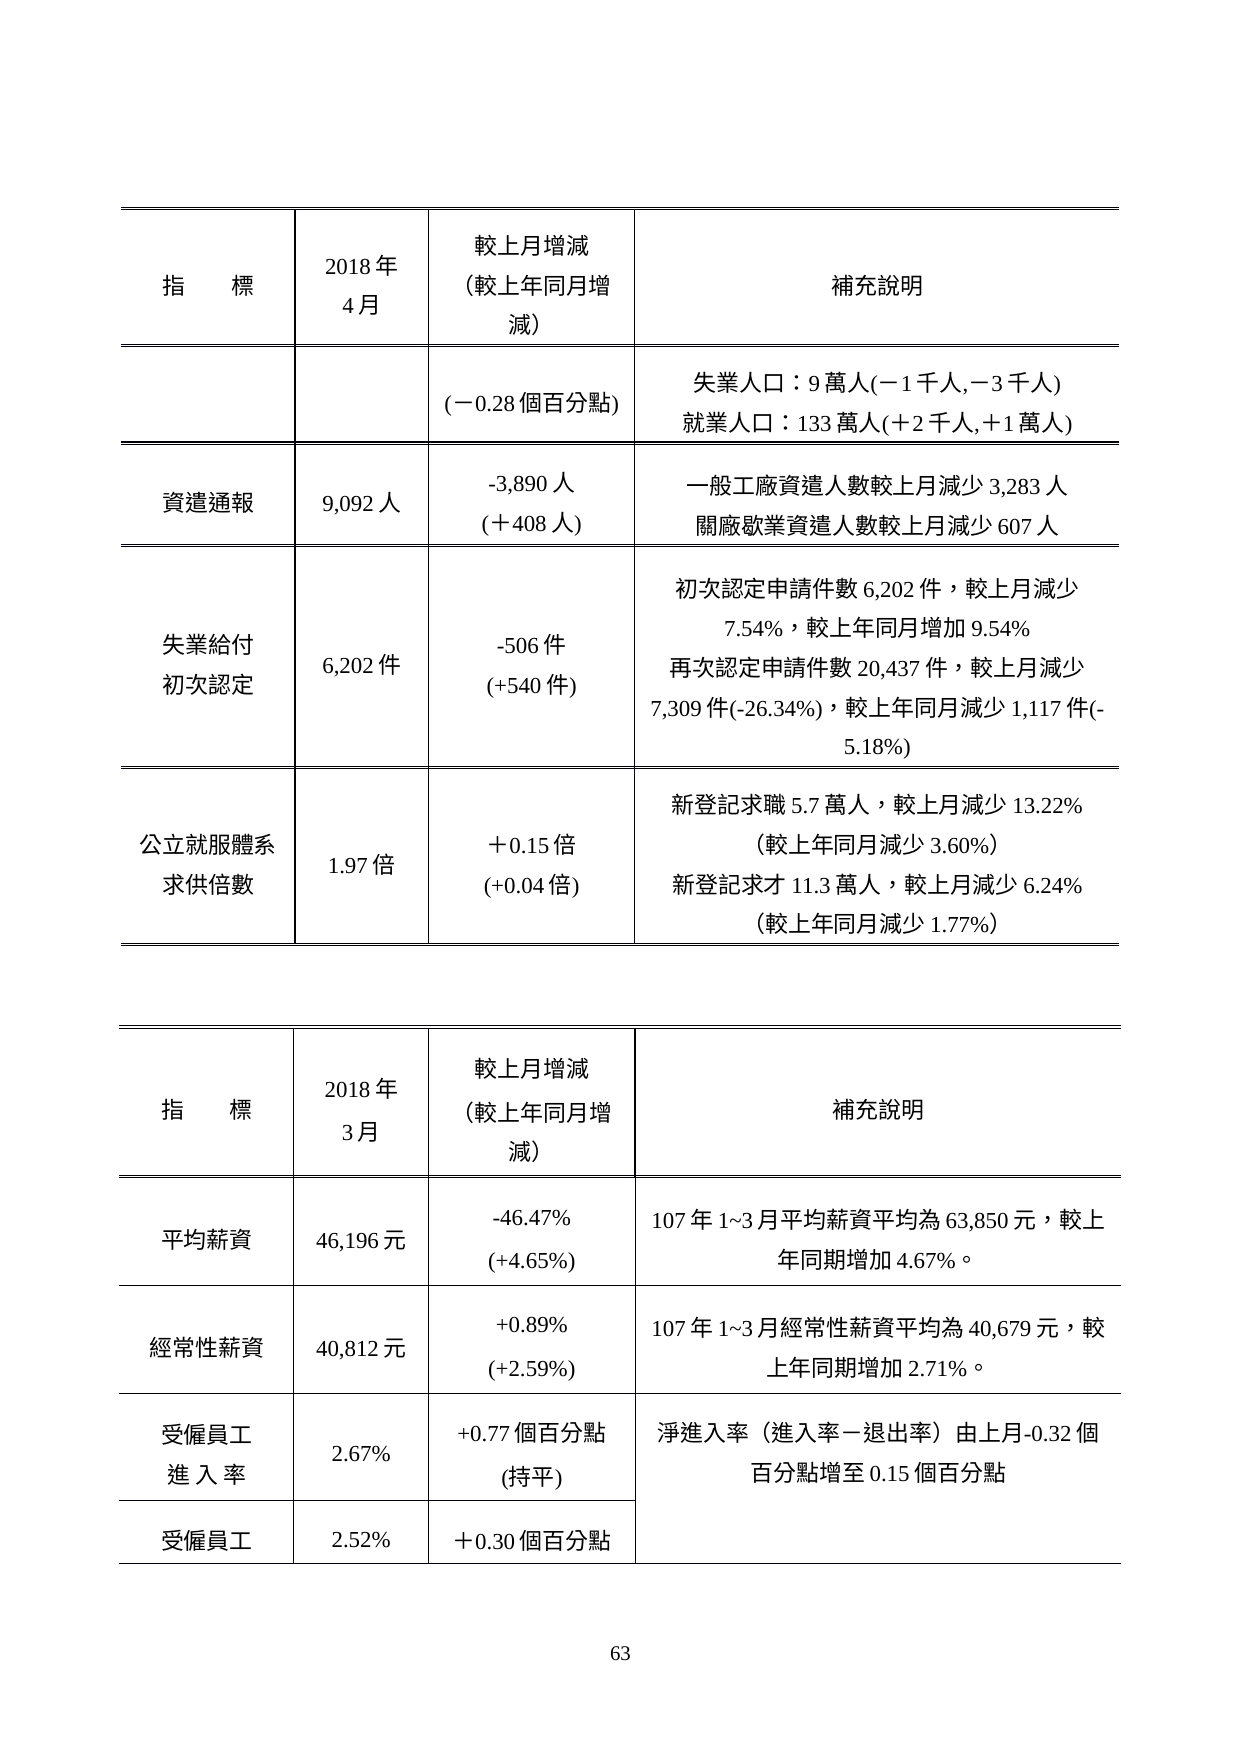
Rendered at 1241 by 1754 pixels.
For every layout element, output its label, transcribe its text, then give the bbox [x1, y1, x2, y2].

table_cell 46,196元 [294, 1178, 428, 1285]
table_header 指 標 [121, 210, 294, 344]
table_cell 新登記求職5.7萬人，較上月減少13.22% （較上年同月減少3.60%） 新登記求才11.3萬人，較上月減少6.24% （較上年同月減少1.77%） [635, 769, 1119, 943]
table_cell 受僱員工 進 入 率 [119, 1394, 293, 1500]
table_header 較上月增減 （較上年同月增減） [429, 210, 634, 344]
table_header 補充說明 [635, 210, 1119, 344]
table_header 2018年 3月 [294, 1029, 428, 1175]
table_cell 資遣通報 [121, 445, 294, 544]
table_header 較上月增減 （較上年同月增減） [429, 1029, 634, 1175]
table_cell ＋0.30個百分點 [429, 1501, 635, 1563]
table_cell 1.97倍 [296, 769, 428, 943]
table_cell 經常性薪資 [119, 1286, 293, 1392]
table_cell 失業人口：9萬人(－1千人,－3千人) 就業人口：133萬人(＋2千人,＋1萬人) [635, 347, 1119, 441]
table_cell 9,092人 [296, 445, 428, 544]
table_cell (－0.28個百分點) [429, 347, 634, 441]
table_cell +0.77個百分點 (持平) [429, 1394, 635, 1500]
table_cell 初次認定申請件數6,202件，較上月減少7.54%，較上年同月增加9.54% 再次認定申請件數20,437件，較上月減少7,309件(-26.34%)，較上年同月減少1,117件(-5.18%) [635, 547, 1119, 766]
table_cell 2.67% [294, 1394, 428, 1500]
table_cell 一般工廠資遣人數較上月減少3,283人 關廠歇業資遣人數較上月減少607人 [635, 445, 1119, 544]
table_cell 淨進入率（進入率－退出率）由上月-0.32個百分點增至0.15個百分點 [636, 1394, 1121, 1563]
table_cell -46.47% (+4.65%) [429, 1178, 635, 1285]
table_cell [296, 347, 428, 441]
table_cell 2.52% [294, 1501, 428, 1563]
table_cell 公立就服體系求供倍數 [121, 769, 294, 943]
table_cell -3,890人 (＋408人) [429, 445, 634, 544]
table_cell 40,812元 [294, 1286, 428, 1392]
table_cell ＋0.15倍 (+0.04倍) [429, 769, 634, 943]
table_cell 107年1~3月經常性薪資平均為40,679元，較上年同期增加2.71%。 [636, 1286, 1121, 1392]
table_cell 107年1~3月平均薪資平均為63,850元，較上年同期增加4.67%。 [636, 1178, 1121, 1285]
table_header 補充說明 [636, 1029, 1121, 1175]
table_header 指 標 [119, 1029, 293, 1175]
table_cell 受僱員工 [119, 1501, 293, 1563]
table_cell [121, 347, 294, 441]
table_cell 失業給付 初次認定 [121, 547, 294, 766]
table_cell 6,202件 [296, 547, 428, 766]
table_cell -506件 (+540件) [429, 547, 634, 766]
table_cell +0.89% (+2.59%) [429, 1286, 635, 1392]
table_header 2018年 4月 [296, 210, 428, 344]
table_cell 平均薪資 [119, 1178, 293, 1285]
